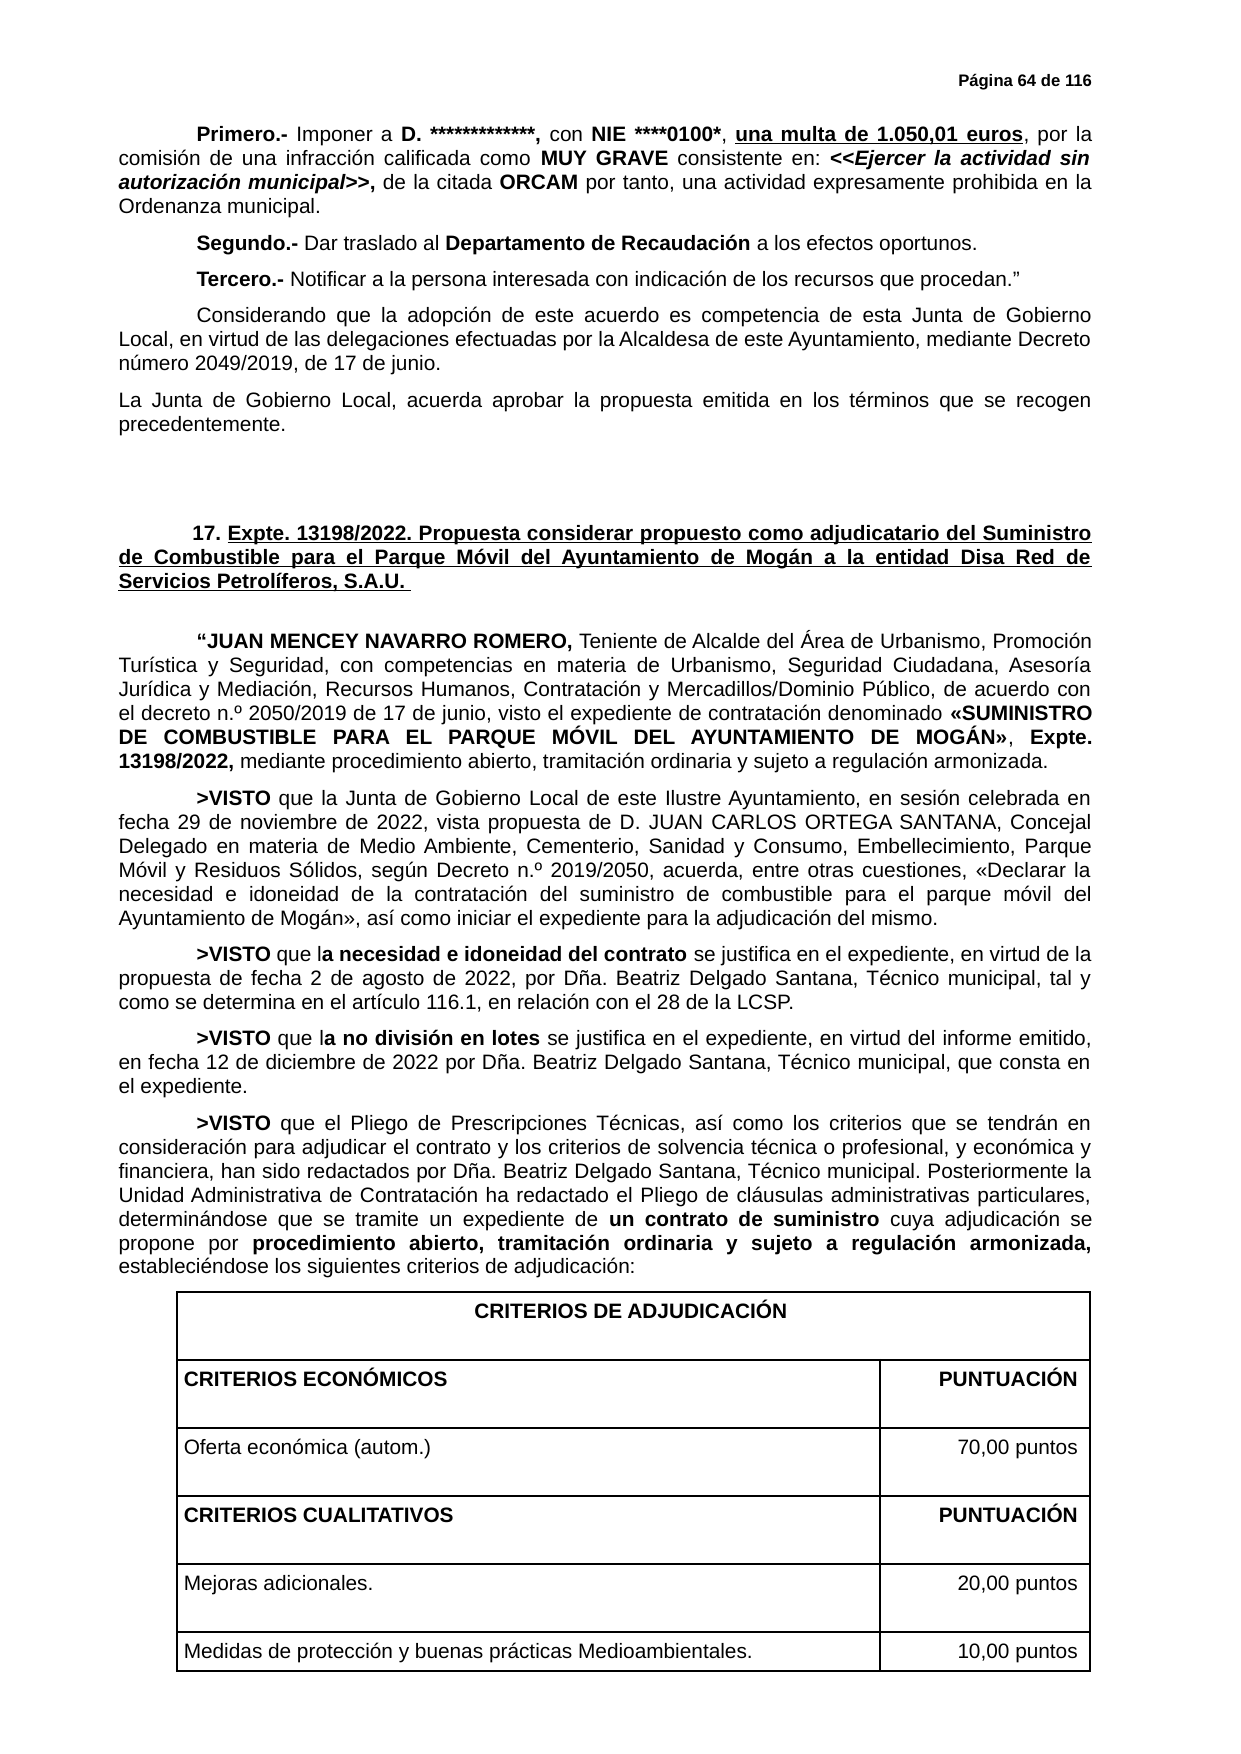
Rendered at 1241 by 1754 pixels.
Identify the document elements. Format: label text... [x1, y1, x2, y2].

table_header CRITERIOS DE ADJUDICACIÓN [178, 1293, 1089, 1359]
text Considerando que la adopción de este acuerdo es competencia de esta Junta de Gobierno Local, en virtud de las delegaciones efectuadas por la Alcaldesa de este Ayuntamiento, mediante Decreto número 2049/2019, de 17 de junio. [118, 303, 1092, 375]
text Servicios Petrolíferos, S.A.U. [118, 567, 1092, 593]
table_cell Medidas de protección y buenas prácticas Medioambientales. [178, 1633, 879, 1669]
table_cell 20,00 puntos [881, 1565, 1089, 1631]
table_cell 10,00 puntos [881, 1633, 1089, 1669]
table_cell CRITERIOS CUALITATIVOS [178, 1497, 879, 1563]
text >VISTO que la no división en lotes se justifica en el expediente, en virtud del informe emitido, en fecha 12 de diciembre de 2022 por Dña. Beatriz Delgado Santana, Técnico municipal, que consta en el expediente. [118, 1026, 1092, 1098]
table_cell CRITERIOS ECONÓMICOS [178, 1361, 879, 1427]
table_cell Oferta económica (autom.) [178, 1429, 879, 1495]
table_cell PUNTUACIÓN [881, 1497, 1089, 1563]
text “JUAN MENCEY NAVARRO ROMERO, Teniente de Alcalde del Área de Urbanismo, Promoción Turística y Seguridad, con competencias en materia de Urbanismo, Seguridad Ciudadana, Asesoría Jurídica y Mediación, Recursos Humanos, Contratación y Mercadillos/Dominio Público, de acuerdo con el decreto n.º 2050/2019 de 17 de junio, visto el expediente de contratación denominado «SUMINISTRO DE COMBUSTIBLE PARA EL PARQUE MÓVIL DEL AYUNTAMIENTO DE MOGÁN», Expte. 13198/2022, mediante procedimiento abierto, tramitación ordinaria y sujeto a regulación armonizada. [118, 629, 1092, 773]
table_cell PUNTUACIÓN [881, 1361, 1089, 1427]
table_cell 70,00 puntos [881, 1429, 1089, 1495]
text >VISTO que la necesidad e idoneidad del contrato se justifica en el expediente, en virtud de la propuesta de fecha 2 de agosto de 2022, por Dña. Beatriz Delgado Santana, Técnico municipal, tal y como se determina en el artículo 116.1, en relación con el 28 de la LCSP. [118, 942, 1092, 1014]
text >VISTO que la Junta de Gobierno Local de este Ilustre Ayuntamiento, en sesión celebrada en fecha 29 de noviembre de 2022, vista propuesta de D. JUAN CARLOS ORTEGA SANTANA, Concejal Delegado en materia de Medio Ambiente, Cementerio, Sanidad y Consumo, Embellecimiento, Parque Móvil y Residuos Sólidos, según Decreto n.º 2019/2050, acuerda, entre otras cuestiones, «Declarar la necesidad e idoneidad de la contratación del suministro de combustible para el parque móvil del Ayuntamiento de Mogán», así como iniciar el expediente para la adjudicación del mismo. [118, 786, 1092, 929]
text 17. Expte. 13198/2022. Propuesta considerar propuesto como adjudicatario del Suministro de Combustible para el Parque Móvil del Ayuntamiento de Mogán a la entidad Disa Red de [118, 521, 1092, 566]
text La Junta de Gobierno Local, acuerda aprobar la propuesta emitida en los términos que se recogen precedentemente. [118, 388, 1092, 436]
table_cell Mejoras adicionales. [178, 1565, 879, 1631]
text Tercero.- Notificar a la persona interesada con indicación de los recursos que procedan.” [118, 267, 1092, 291]
text >VISTO que el Pliego de Prescripciones Técnicas, así como los criterios que se tendrán en consideración para adjudicar el contrato y los criterios de solvencia técnica o profesional, y económica y financiera, han sido redactados por Dña. Beatriz Delgado Santana, Técnico municipal. Posteriormente la Unidad Administrativa de Contratación ha redactado el Pliego de cláusulas administrativas particulares, determinándose que se tramite un expediente de un contrato de suministro cuya adjudicación se propone por procedimiento abierto, tramitación ordinaria y sujeto a regulación armonizada, estableciéndose los siguientes criterios de adjudicación: [118, 1111, 1092, 1278]
text Segundo.- Dar traslado al Departamento de Recaudación a los efectos oportunos. [118, 230, 1092, 254]
text Primero.- Imponer a D. *************, con NIE ****0100*, una multa de 1.050,01 euros, por la comisión de una infracción calificada como MUY GRAVE consistente en: <<Ejercer la actividad sin autorización municipal>>, de la citada ORCAM por tanto, una actividad expresamente prohibida en la Ordenanza municipal. [118, 122, 1092, 218]
